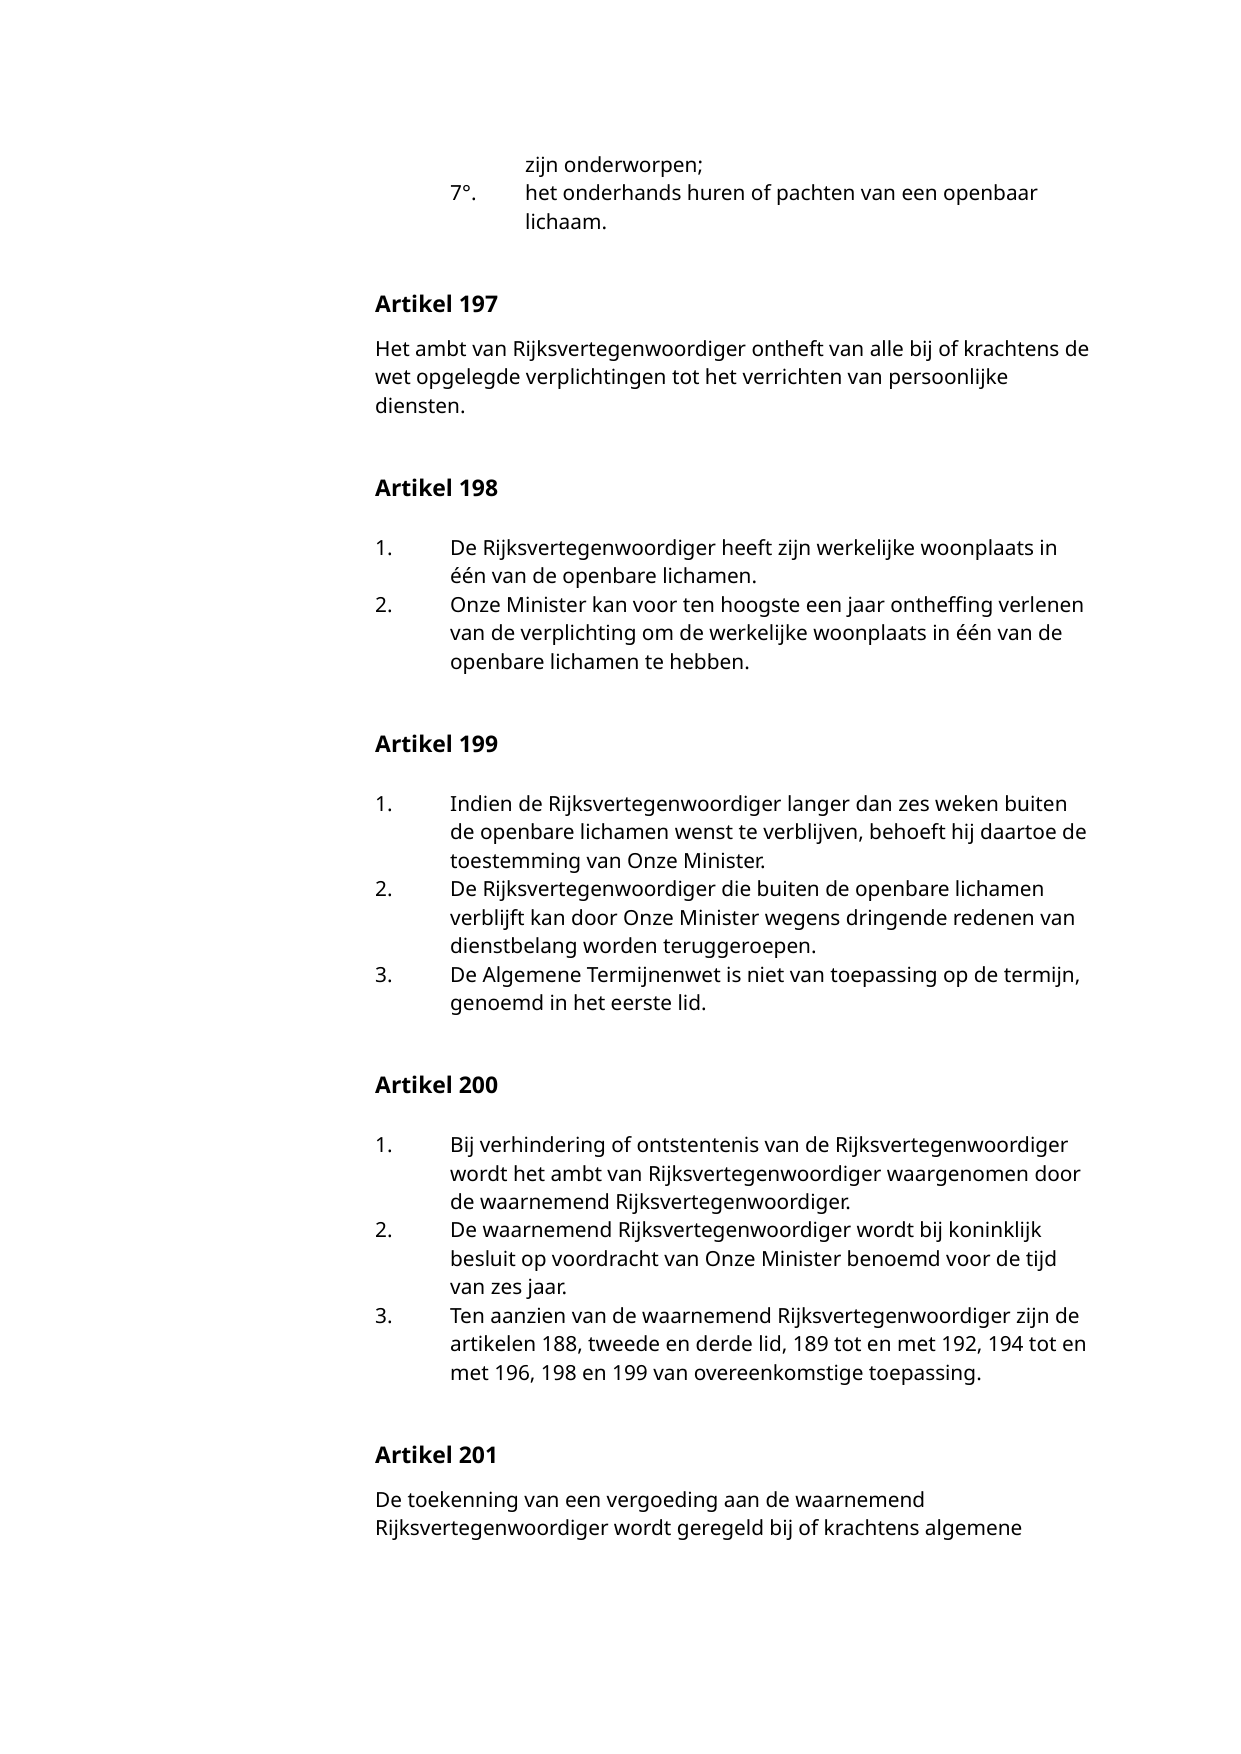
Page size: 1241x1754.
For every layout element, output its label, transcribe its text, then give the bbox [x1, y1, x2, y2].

subtitle Artikel 201 [375, 1439, 1090, 1470]
list De Algemene Termijnenwet is niet van toepassing op de termijn, genoemd in het eerste lid. [375, 960, 1090, 1017]
subtitle Artikel 200 [375, 1069, 1090, 1100]
list De waarnemend Rijksvertegenwoordiger wordt bij koninklijk besluit op voordracht van Onze Minister benoemd voor de tijd van zes jaar. [375, 1216, 1090, 1301]
list Onze Minister kan voor ten hoogste een jaar ontheffing verlenen van de verplichting om de werkelijke woonplaats in één van de openbare lichamen te hebben. [375, 590, 1090, 675]
subtitle Artikel 198 [375, 472, 1090, 503]
subtitle Artikel 197 [375, 288, 1090, 319]
text De toekenning van een vergoeding aan de waarnemend Rijksvertegenwoordiger wordt geregeld bij of krachtens algemene [375, 1485, 1090, 1542]
list De Rijksvertegenwoordiger heeft zijn werkelijke woonplaats in één van de openbare lichamen. [375, 533, 1090, 590]
list De Rijksvertegenwoordiger die buiten de openbare lichamen verblijft kan door Onze Minister wegens dringende redenen van dienstbelang worden teruggeroepen. [375, 874, 1090, 960]
text Het ambt van Rijksvertegenwoordiger ontheft van alle bij of krachtens de wet opgelegde verplichtingen tot het verrichten van persoonlijke diensten. [375, 334, 1090, 419]
list het onderhands huren of pachten van een openbaar lichaam. [450, 178, 1090, 235]
subtitle Artikel 199 [375, 728, 1090, 759]
list Ten aanzien van de waarnemend Rijksvertegenwoordiger zijn de artikelen 188, tweede en derde lid, 189 tot en met 192, 194 tot en met 196, 198 en 199 van overeenkomstige toepassing. [375, 1301, 1090, 1386]
list Bij verhindering of ontstentenis van de Rijksvertegenwoordiger wordt het ambt van Rijksvertegenwoordiger waargenomen door de waarnemend Rijksvertegenwoordiger. [375, 1130, 1090, 1216]
list Indien de Rijksvertegenwoordiger langer dan zes weken buiten de openbare lichamen wenst te verblijven, behoeft hij daartoe de toestemming van Onze Minister. [375, 789, 1090, 874]
list zijn onderworpen; [450, 150, 1090, 178]
